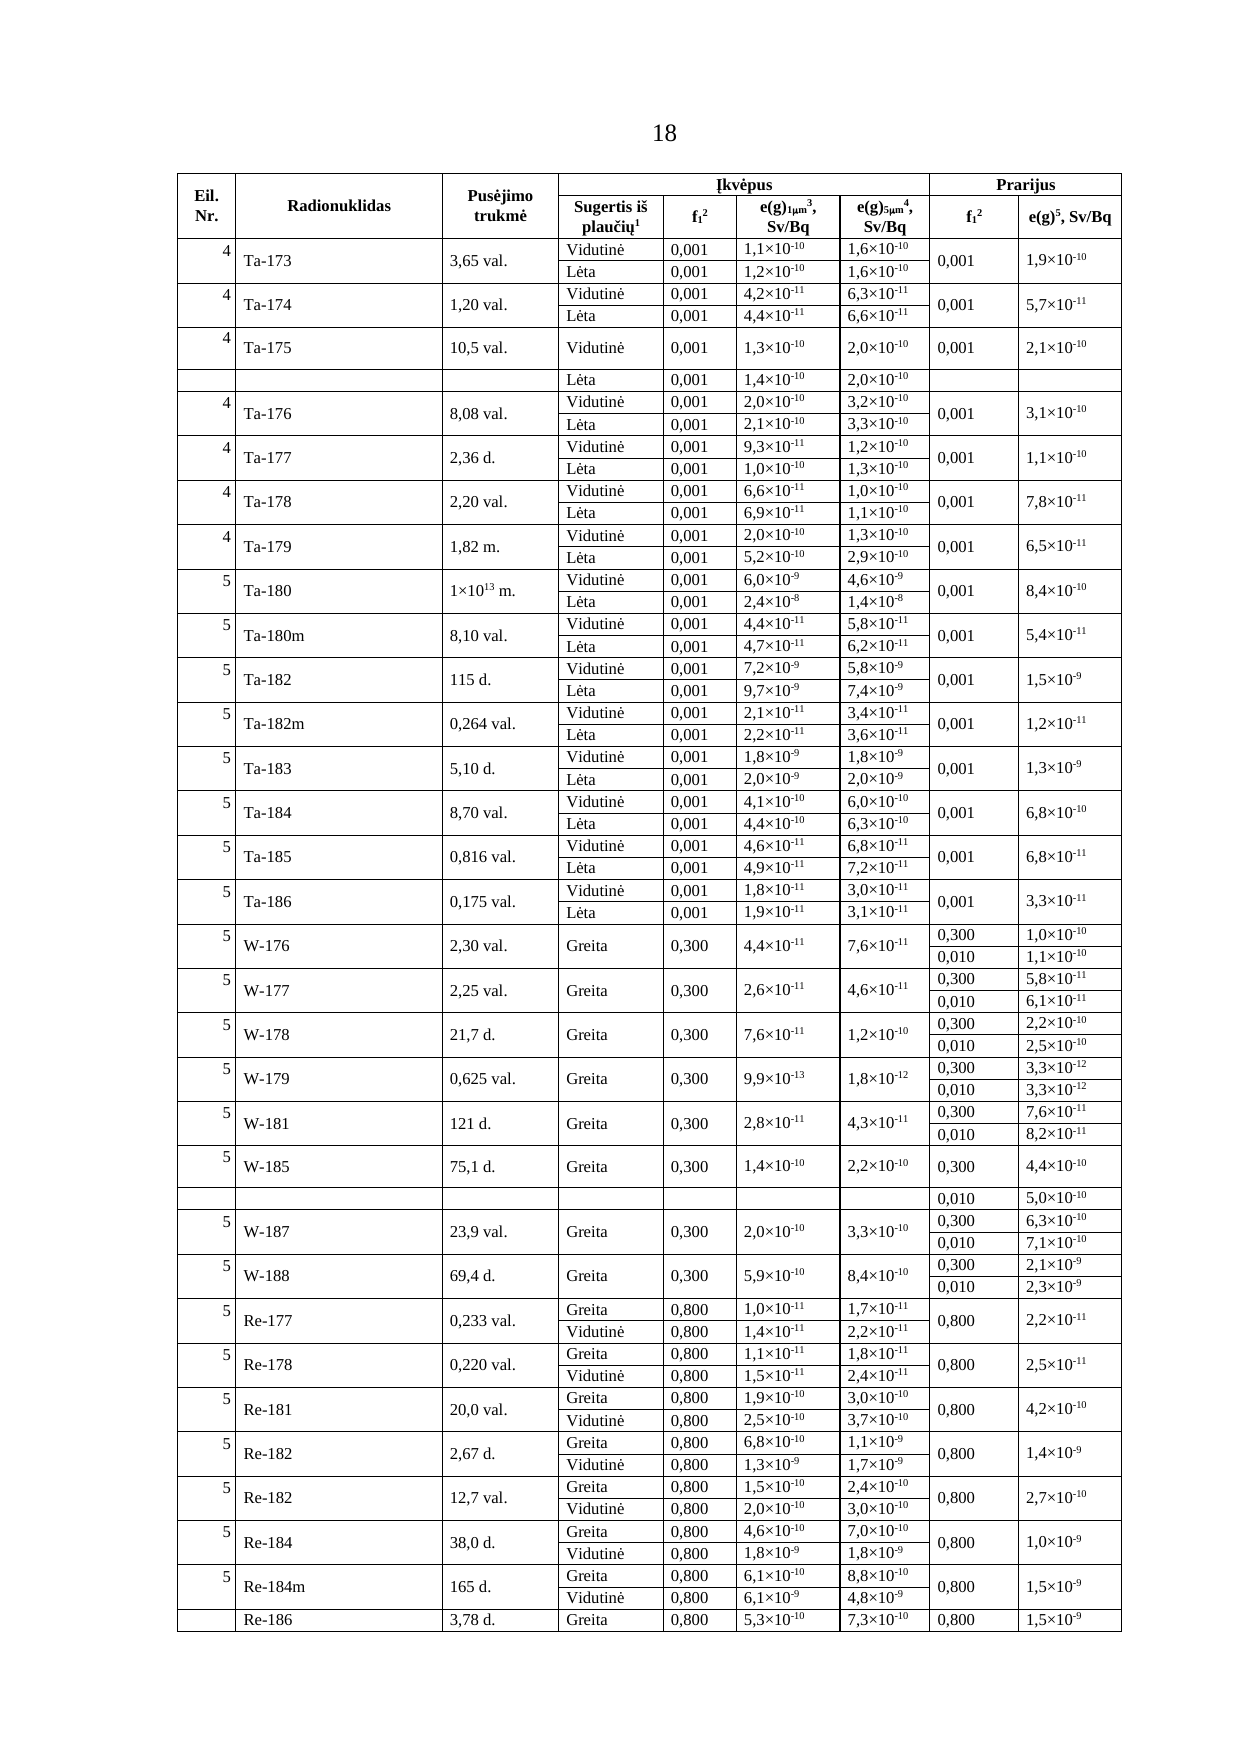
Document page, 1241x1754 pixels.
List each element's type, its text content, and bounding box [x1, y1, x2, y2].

table_cell 4,4×10-11 [737, 614, 839, 635]
table_cell 0,800 [664, 1499, 736, 1520]
table_cell 0,010 [930, 991, 1018, 1012]
table_cell 4,7×10-11 [737, 636, 839, 657]
table_cell 506. [178, 836, 235, 879]
table_cell 3,0×10-11 [841, 880, 929, 901]
table_cell 2,0×10-10 [737, 1499, 839, 1520]
table_cell 494. [178, 284, 235, 327]
table_cell W-181 [236, 1102, 442, 1145]
table_cell 0,233 val. [443, 1299, 558, 1342]
table_cell 0,800 [664, 1432, 736, 1453]
table_cell e(g)5, Sv/Bq [1019, 196, 1121, 238]
table_cell 511. [178, 1058, 235, 1101]
table_cell Ta-182m [236, 703, 442, 746]
table_cell 0,300 [930, 1013, 1018, 1034]
table_cell Lėta [559, 414, 663, 435]
table_cell 2,5×10-10 [737, 1410, 839, 1431]
table_cell Vidutinė [559, 836, 663, 857]
table_cell 0,010 [930, 947, 1018, 968]
table_cell 8,08 val. [443, 392, 558, 435]
table_cell 0,001 [664, 725, 736, 746]
table_cell 3,65 val. [443, 239, 558, 282]
table_cell 0,300 [930, 1210, 1018, 1232]
table_cell 515. [178, 1255, 235, 1298]
table_cell 522. [178, 1565, 235, 1609]
table_cell 1,7×10-11 [841, 1299, 929, 1320]
table_cell W-178 [236, 1013, 442, 1057]
table_cell 0,001 [930, 284, 1018, 327]
table_cell 0,300 [664, 1255, 736, 1298]
table_cell 0,010 [930, 1277, 1018, 1298]
table_cell 0,800 [930, 1477, 1018, 1520]
table_cell 8,10 val. [443, 614, 558, 657]
table_cell Ta-177 [236, 436, 442, 480]
table_cell 6,6×10-11 [841, 306, 929, 327]
table_cell 1,4×10-10 [737, 1146, 839, 1187]
table_cell 0,800 [664, 1588, 736, 1609]
table_cell 493. [178, 239, 235, 282]
table_cell 2,30 val. [443, 925, 558, 968]
table_cell 1,8×10-11 [841, 1344, 929, 1365]
table_cell 0,625 val. [443, 1058, 558, 1101]
table_cell 2,3×10-9 [1019, 1277, 1121, 1298]
table_cell 496. [178, 392, 235, 435]
table_cell Re-184m [236, 1565, 442, 1609]
table_cell 0,800 [930, 1432, 1018, 1476]
table_cell 6,0×10-9 [737, 570, 839, 591]
table_cell 503. [178, 703, 235, 746]
table_cell 1,6×10-10 [841, 239, 929, 260]
table_cell 1,8×10-9 [737, 1543, 839, 1564]
table_cell 5,4×10-11 [1019, 614, 1121, 657]
table_cell 2,1×10-9 [1019, 1255, 1121, 1276]
table_cell Vidutinė [559, 570, 663, 591]
table_cell 1,2×10-10 [737, 261, 839, 282]
table_cell 20,0 val. [443, 1388, 558, 1431]
table_cell Ta-186 [236, 880, 442, 923]
table_cell 1,8×10-9 [841, 1543, 929, 1564]
table_cell 1,1×10-11 [737, 1344, 839, 1365]
table_cell 0,300 [664, 1210, 736, 1254]
table_cell 0,001 [930, 880, 1018, 923]
table_cell 6,2×10-11 [841, 636, 929, 657]
table_cell 1,4×10-10 [737, 370, 839, 391]
table_cell 0,010 [930, 1188, 1018, 1209]
table_header Radionuklidas [236, 174, 442, 238]
table_cell 1,9×10-10 [737, 1388, 839, 1409]
table_cell Ta-180 [236, 570, 442, 613]
table_cell Lėta [559, 858, 663, 879]
table_cell Ta-180m [236, 614, 442, 657]
table_cell 6,5×10-11 [1019, 525, 1121, 568]
table_cell 3,1×10-10 [1019, 392, 1121, 435]
table_cell 0,300 [930, 969, 1018, 990]
table_cell 0,001 [664, 328, 736, 369]
table_cell [664, 1188, 736, 1209]
table_cell 1,5×10-11 [737, 1366, 839, 1387]
table_cell Lėta [559, 261, 663, 282]
table_cell 5,0×10-10 [1019, 1188, 1121, 1209]
table_cell 3,3×10-11 [1019, 880, 1121, 923]
table_cell [737, 1188, 839, 1209]
table_cell Lėta [559, 725, 663, 746]
table_cell 115 d. [443, 658, 558, 702]
table_cell f12 [664, 196, 736, 238]
table_cell 516. [178, 1299, 235, 1342]
table_cell 495. [178, 328, 235, 369]
table_cell 1,8×10-11 [737, 880, 839, 901]
table_cell Vidutinė [559, 481, 663, 502]
table_cell Vidutinė [559, 791, 663, 812]
table_cell 3,3×10-12 [1019, 1058, 1121, 1079]
table_cell 0,300 [930, 925, 1018, 946]
table_cell Vidutinė [559, 328, 663, 369]
table_cell 500. [178, 570, 235, 613]
table_cell 10,5 val. [443, 328, 558, 369]
table_cell Vidutinė [559, 1455, 663, 1476]
table_cell W-179 [236, 1058, 442, 1101]
table_cell Vidutinė [559, 239, 663, 260]
table_cell 0,001 [664, 239, 736, 260]
table_cell 0,800 [930, 1344, 1018, 1387]
table_cell 0,800 [664, 1521, 736, 1542]
table_cell 0,001 [664, 414, 736, 435]
table_cell Greita [559, 1388, 663, 1409]
table_cell 3,0×10-10 [841, 1388, 929, 1409]
table_cell 1,2×10-10 [841, 436, 929, 457]
table_cell 4,2×10-10 [1019, 1388, 1121, 1431]
table_cell 6,9×10-11 [737, 503, 839, 524]
table_cell Lėta [559, 547, 663, 568]
table_cell 504. [178, 747, 235, 790]
table_cell Vidutinė [559, 392, 663, 413]
table_cell 1,3×10-9 [1019, 747, 1121, 790]
table_cell [178, 370, 235, 391]
table_cell Vidutinė [559, 1321, 663, 1342]
table_cell 0,800 [664, 1455, 736, 1476]
table_cell Vidutinė [559, 614, 663, 635]
table_cell 0,300 [664, 1013, 736, 1057]
table_cell 165 d. [443, 1565, 558, 1609]
table_cell Lėta [559, 592, 663, 613]
table_cell [930, 370, 1018, 391]
table_cell Re-184 [236, 1521, 442, 1564]
table_cell 509. [178, 969, 235, 1012]
table_cell 6,6×10-11 [737, 481, 839, 502]
table_cell 0,264 val. [443, 703, 558, 746]
table_cell 2,6×10-11 [737, 969, 839, 1012]
table_cell 2,1×10-11 [737, 703, 839, 724]
table_cell 0,300 [664, 1102, 736, 1145]
table_cell Re-177 [236, 1299, 442, 1342]
table_cell 6,8×10-10 [737, 1432, 839, 1453]
table_cell 7,8×10-11 [1019, 481, 1121, 524]
table_cell 21,7 d. [443, 1013, 558, 1057]
table_cell 1,9×10-10 [1019, 239, 1121, 282]
table_cell Lėta [559, 306, 663, 327]
table_cell e(g)5mm4, Sv/Bq [841, 196, 929, 238]
table_cell 0,001 [930, 747, 1018, 790]
table_cell 523. [178, 1610, 235, 1631]
table_cell 4,4×10-11 [737, 925, 839, 968]
table_cell 1,1×10-10 [1019, 436, 1121, 480]
table_cell 0,001 [664, 858, 736, 879]
table_cell Ta-179 [236, 525, 442, 568]
table_cell Ta-174 [236, 284, 442, 327]
table_cell 7,6×10-11 [737, 1013, 839, 1057]
table_cell 7,2×10-9 [737, 658, 839, 679]
table_cell 7,6×10-11 [841, 925, 929, 968]
table_cell 7,1×10-10 [1019, 1233, 1121, 1254]
table_cell 5,10 d. [443, 747, 558, 790]
table_cell 5,7×10-11 [1019, 284, 1121, 327]
table_cell 0,001 [664, 392, 736, 413]
table_cell 0,001 [930, 328, 1018, 369]
table_cell Greita [559, 1521, 663, 1542]
table_cell 9,9×10-13 [737, 1058, 839, 1101]
table_cell [559, 1188, 663, 1209]
table_cell 0,800 [664, 1321, 736, 1342]
table_cell 0,220 val. [443, 1344, 558, 1387]
table_cell 507. [178, 880, 235, 923]
table_cell 2,0×10-10 [737, 1210, 839, 1254]
table_cell Re-182 [236, 1477, 442, 1520]
table_cell Lėta [559, 769, 663, 790]
table_cell W-177 [236, 969, 442, 1012]
table_cell 121 d. [443, 1102, 558, 1145]
table_cell Lėta [559, 459, 663, 480]
table_cell 1,3×10-10 [737, 328, 839, 369]
table_cell 0,800 [930, 1565, 1018, 1609]
table_cell 4,6×10-10 [737, 1521, 839, 1542]
table_cell 2,1×10-10 [737, 414, 839, 435]
table_cell 0,001 [664, 658, 736, 679]
table_cell 0,800 [930, 1388, 1018, 1431]
table_cell 2,0×10-10 [841, 328, 929, 369]
table_cell 2,4×10-10 [841, 1477, 929, 1498]
table_cell Re-182 [236, 1432, 442, 1476]
table_cell 505. [178, 791, 235, 835]
table_cell 0,001 [930, 703, 1018, 746]
table_cell 6,1×10-11 [1019, 991, 1121, 1012]
table_cell 0,001 [664, 880, 736, 901]
table_cell Lėta [559, 636, 663, 657]
table_cell 7,4×10-9 [841, 680, 929, 702]
table_cell 0,010 [930, 1124, 1018, 1145]
table_cell 1,2×10-10 [841, 1013, 929, 1057]
table_cell W-176 [236, 925, 442, 968]
table_cell 1,6×10-10 [841, 261, 929, 282]
table_cell 8,8×10-10 [841, 1565, 929, 1587]
table_cell 1,1×10-10 [737, 239, 839, 260]
table_cell 9,3×10-11 [737, 436, 839, 457]
table_cell 521. [178, 1521, 235, 1564]
table_cell Re-186 [236, 1610, 442, 1631]
table_cell Vidutinė [559, 658, 663, 679]
table_cell 4,4×10-10 [737, 814, 839, 835]
table_cell 2,36 d. [443, 436, 558, 480]
table_cell 69,4 d. [443, 1255, 558, 1298]
table_cell 6,0×10-10 [841, 791, 929, 812]
table_cell [1019, 370, 1121, 391]
table_cell 0,800 [930, 1610, 1018, 1631]
table_cell [841, 1188, 929, 1209]
table_cell 0,001 [664, 261, 736, 282]
table_cell 1,0×10-11 [737, 1299, 839, 1320]
table_cell 1,1×10-10 [1019, 947, 1121, 968]
table_cell 38,0 d. [443, 1521, 558, 1564]
table_cell 0,300 [664, 1058, 736, 1101]
table_cell 2,0×10-10 [841, 370, 929, 391]
table_cell 5,8×10-9 [841, 658, 929, 679]
table_cell 4,6×10-11 [841, 969, 929, 1012]
table_cell Greita [559, 1013, 663, 1057]
table_cell 0,300 [930, 1255, 1018, 1276]
table_cell 4,8×10-9 [841, 1588, 929, 1609]
table_cell 1,8×10-9 [841, 747, 929, 768]
table_cell 3,2×10-10 [841, 392, 929, 413]
table_cell W-185 [236, 1146, 442, 1187]
table_cell Greita [559, 1210, 663, 1254]
table_cell 6,8×10-11 [1019, 836, 1121, 879]
table_cell Greita [559, 1344, 663, 1365]
table_cell 501. [178, 614, 235, 657]
table_cell 0,001 [664, 525, 736, 546]
table_cell 0,800 [930, 1521, 1018, 1564]
table_cell 0,175 val. [443, 880, 558, 923]
table_cell 0,010 [930, 1233, 1018, 1254]
table_cell 2,2×10-11 [1019, 1299, 1121, 1342]
table_cell 5,9×10-10 [737, 1255, 839, 1298]
table_cell Vidutinė [559, 284, 663, 305]
table_cell 0,001 [664, 814, 736, 835]
table_cell 0,001 [930, 658, 1018, 702]
table_cell 5,3×10-10 [737, 1610, 839, 1631]
table_cell 0,010 [930, 1035, 1018, 1057]
table_cell Vidutinė [559, 1410, 663, 1431]
table_cell 5,8×10-11 [841, 614, 929, 635]
table_cell 1×1013 m. [443, 570, 558, 613]
table_cell Greita [559, 1565, 663, 1587]
table_cell 2,0×10-9 [737, 769, 839, 790]
table_cell 1,4×10-8 [841, 592, 929, 613]
table_cell 3,3×10-12 [1019, 1080, 1121, 1101]
table_cell 519. [178, 1432, 235, 1476]
table_cell 1,5×10-9 [1019, 658, 1121, 702]
table_cell 0,001 [664, 791, 736, 812]
table_cell 497. [178, 436, 235, 480]
table_cell 0,001 [930, 392, 1018, 435]
table_cell 3,0×10-10 [841, 1499, 929, 1520]
table_cell 4,3×10-11 [841, 1102, 929, 1145]
table_cell 1,4×10-11 [737, 1321, 839, 1342]
table_cell Ta-173 [236, 239, 442, 282]
table_cell 7,6×10-11 [1019, 1102, 1121, 1123]
table_cell 1,3×10-10 [841, 525, 929, 546]
table_cell 2,9×10-10 [841, 547, 929, 568]
table_cell Lėta [559, 680, 663, 702]
table_cell 2,8×10-11 [737, 1102, 839, 1145]
table_cell 1,4×10-9 [1019, 1432, 1121, 1476]
table_cell W-188 [236, 1255, 442, 1298]
table_cell 0,001 [664, 570, 736, 591]
table_cell [236, 1188, 442, 1209]
table_cell Greita [559, 969, 663, 1012]
table_cell Greita [559, 1299, 663, 1320]
table_cell 3,3×10-10 [841, 1210, 929, 1254]
table_cell [443, 1188, 558, 1209]
table_cell 2,2×10-11 [841, 1321, 929, 1342]
table_cell Re-178 [236, 1344, 442, 1387]
table_cell 1,3×10-9 [737, 1455, 839, 1476]
table_cell Lėta [559, 503, 663, 524]
table_cell 1,0×10-10 [841, 481, 929, 502]
table_cell Greita [559, 1610, 663, 1631]
table_cell 2,2×10-11 [737, 725, 839, 746]
table_cell 0,300 [930, 1146, 1018, 1187]
table_header Įkvėpus [559, 174, 929, 195]
table_cell Vidutinė [559, 747, 663, 768]
table_cell Vidutinė [559, 1588, 663, 1609]
table_cell Ta-182 [236, 658, 442, 702]
table_cell 0,001 [664, 370, 736, 391]
table_cell 1,82 m. [443, 525, 558, 568]
table_cell 2,2×10-10 [1019, 1013, 1121, 1034]
table_cell Sugertis iš plaučių1 [559, 196, 663, 238]
table_cell 514. [178, 1210, 235, 1254]
table_cell 0,001 [930, 525, 1018, 568]
table_cell 0,001 [664, 636, 736, 657]
table_cell 2,2×10-10 [841, 1146, 929, 1187]
table_cell 8,4×10-10 [841, 1255, 929, 1298]
table_cell Vidutinė [559, 436, 663, 457]
table_cell 0,010 [930, 1080, 1018, 1101]
table_cell Vidutinė [559, 1543, 663, 1564]
table_cell 0,001 [664, 436, 736, 457]
table_cell 2,25 val. [443, 969, 558, 1012]
table_cell 1,1×10-10 [841, 503, 929, 524]
table_cell [236, 370, 442, 391]
table_cell 75,1 d. [443, 1146, 558, 1187]
table_cell 498. [178, 481, 235, 524]
table_header Pusėjimo trukmė [443, 174, 558, 238]
table_cell Greita [559, 1432, 663, 1453]
table_header Eil. Nr. [178, 174, 235, 238]
table_cell 517. [178, 1344, 235, 1387]
table_cell 0,001 [930, 239, 1018, 282]
table_cell 502. [178, 658, 235, 702]
table_cell 1,0×10-10 [1019, 925, 1121, 946]
table_cell 0,001 [930, 570, 1018, 613]
table_cell 0,001 [664, 902, 736, 923]
table_cell 2,67 d. [443, 1432, 558, 1476]
table_cell 0,800 [664, 1344, 736, 1365]
table_cell 8,4×10-10 [1019, 570, 1121, 613]
table_cell Ta-176 [236, 392, 442, 435]
table_cell 0,800 [664, 1299, 736, 1320]
table_cell Re-181 [236, 1388, 442, 1431]
table_cell 2,7×10-10 [1019, 1477, 1121, 1520]
table_cell Greita [559, 1255, 663, 1298]
table_cell 3,3×10-10 [841, 414, 929, 435]
table_cell 0,001 [664, 459, 736, 480]
table_cell 0,800 [664, 1366, 736, 1387]
table_cell 1,0×10-10 [737, 459, 839, 480]
table_cell 0,800 [664, 1410, 736, 1431]
table_cell 6,3×10-10 [1019, 1210, 1121, 1232]
table_cell 0,001 [664, 284, 736, 305]
table_cell 5,2×10-10 [737, 547, 839, 568]
table_cell 0,800 [664, 1565, 736, 1587]
table_cell Lėta [559, 814, 663, 835]
table_cell 4,1×10-10 [737, 791, 839, 812]
table_cell Vidutinė [559, 1366, 663, 1387]
table_cell 0,300 [930, 1058, 1018, 1079]
table_cell 7,0×10-10 [841, 1521, 929, 1542]
table_cell Greita [559, 1058, 663, 1101]
table_cell Greita [559, 1477, 663, 1498]
table_cell 518. [178, 1388, 235, 1431]
table_cell [443, 370, 558, 391]
table_cell 23,9 val. [443, 1210, 558, 1254]
table_cell Greita [559, 1146, 663, 1187]
table_cell 6,8×10-10 [1019, 791, 1121, 835]
table_cell Ta-185 [236, 836, 442, 879]
table_cell 6,1×10-10 [737, 1565, 839, 1587]
table_cell 2,5×10-10 [1019, 1035, 1121, 1057]
table_cell 0,001 [664, 592, 736, 613]
table_cell f12 [930, 196, 1018, 238]
table_cell 0,300 [664, 925, 736, 968]
table_cell 0,001 [664, 614, 736, 635]
table_cell 520. [178, 1477, 235, 1520]
table_cell 2,20 val. [443, 481, 558, 524]
table_cell 4,9×10-11 [737, 858, 839, 879]
table_cell 1,8×10-12 [841, 1058, 929, 1101]
table_cell Vidutinė [559, 880, 663, 901]
table_cell 5,8×10-11 [1019, 969, 1121, 990]
table_cell 1,1×10-9 [841, 1432, 929, 1453]
table_cell 2,1×10-10 [1019, 328, 1121, 369]
table_cell 0,816 val. [443, 836, 558, 879]
table_cell 508. [178, 925, 235, 968]
table_cell 0,300 [664, 1146, 736, 1187]
table_header Prarijus [930, 174, 1121, 195]
table_cell 3,6×10-11 [841, 725, 929, 746]
table_cell 0,800 [930, 1299, 1018, 1342]
table_cell 9,7×10-9 [737, 680, 839, 702]
table_cell 0,800 [664, 1388, 736, 1409]
table_cell 512. [178, 1102, 235, 1145]
table_cell 2,0×10-10 [737, 525, 839, 546]
table_cell 1,5×10-9 [1019, 1610, 1121, 1631]
table_cell 513. [178, 1146, 235, 1187]
table_cell 3,4×10-11 [841, 703, 929, 724]
table_cell 0,001 [664, 769, 736, 790]
table_cell Ta-184 [236, 791, 442, 835]
table_cell 510. [178, 1013, 235, 1057]
table_cell 1,20 val. [443, 284, 558, 327]
table_cell 0,800 [664, 1543, 736, 1564]
table_cell 0,001 [930, 481, 1018, 524]
table_cell 6,8×10-11 [841, 836, 929, 857]
table_cell 4,2×10-11 [737, 284, 839, 305]
table_cell 1,8×10-9 [737, 747, 839, 768]
table_cell Greita [559, 925, 663, 968]
table_cell 0,001 [664, 306, 736, 327]
table_cell Vidutinė [559, 1499, 663, 1520]
table_cell Lėta [559, 902, 663, 923]
table_cell 2,4×10-11 [841, 1366, 929, 1387]
table_cell 4,4×10-10 [1019, 1146, 1121, 1187]
table_cell 1,3×10-10 [841, 459, 929, 480]
table_cell 12,7 val. [443, 1477, 558, 1520]
table_cell 3,78 d. [443, 1610, 558, 1631]
table_cell 7,2×10-11 [841, 858, 929, 879]
table_cell 0,001 [664, 680, 736, 702]
table_cell 6,3×10-11 [841, 284, 929, 305]
table_cell 0,001 [930, 436, 1018, 480]
table_cell [178, 1188, 235, 1209]
table_cell 0,001 [664, 503, 736, 524]
table_cell W-187 [236, 1210, 442, 1254]
table_cell 0,300 [930, 1102, 1018, 1123]
table_cell 0,001 [930, 614, 1018, 657]
table_cell 3,7×10-10 [841, 1410, 929, 1431]
table_cell 0,800 [664, 1610, 736, 1631]
table_cell e(g)1mm3, Sv/Bq [737, 196, 839, 238]
table_cell 2,4×10-8 [737, 592, 839, 613]
table_cell Ta-178 [236, 481, 442, 524]
table_cell 2,0×10-10 [737, 392, 839, 413]
table_cell Ta-175 [236, 328, 442, 369]
table_cell 1,7×10-9 [841, 1455, 929, 1476]
table_cell 0,001 [930, 836, 1018, 879]
table_cell 0,001 [930, 791, 1018, 835]
table_cell 0,800 [664, 1477, 736, 1498]
table_cell 4,4×10-11 [737, 306, 839, 327]
table_cell 1,5×10-10 [737, 1477, 839, 1498]
table_cell 0,001 [664, 703, 736, 724]
table_cell 0,001 [664, 836, 736, 857]
table_cell 1,5×10-9 [1019, 1565, 1121, 1609]
table_cell 2,0×10-9 [841, 769, 929, 790]
table_cell Vidutinė [559, 703, 663, 724]
table_cell 6,1×10-9 [737, 1588, 839, 1609]
table_cell Ta-183 [236, 747, 442, 790]
table_cell 4,6×10-11 [737, 836, 839, 857]
table_cell Vidutinė [559, 525, 663, 546]
table_cell 8,70 val. [443, 791, 558, 835]
table_cell 0,300 [664, 969, 736, 1012]
table_cell 0,001 [664, 481, 736, 502]
table_cell Lėta [559, 370, 663, 391]
table_cell 4,6×10-9 [841, 570, 929, 591]
table_cell 499. [178, 525, 235, 568]
table_cell Greita [559, 1102, 663, 1145]
table_cell 1,2×10-11 [1019, 703, 1121, 746]
table_cell 2,5×10-11 [1019, 1344, 1121, 1387]
table_cell 1,0×10-9 [1019, 1521, 1121, 1564]
table_cell 0,001 [664, 747, 736, 768]
table_cell 7,3×10-10 [841, 1610, 929, 1631]
table_cell 8,2×10-11 [1019, 1124, 1121, 1145]
table_cell 3,1×10-11 [841, 902, 929, 923]
table_cell 1,9×10-11 [737, 902, 839, 923]
table_cell 6,3×10-10 [841, 814, 929, 835]
table_cell 0,001 [664, 547, 736, 568]
